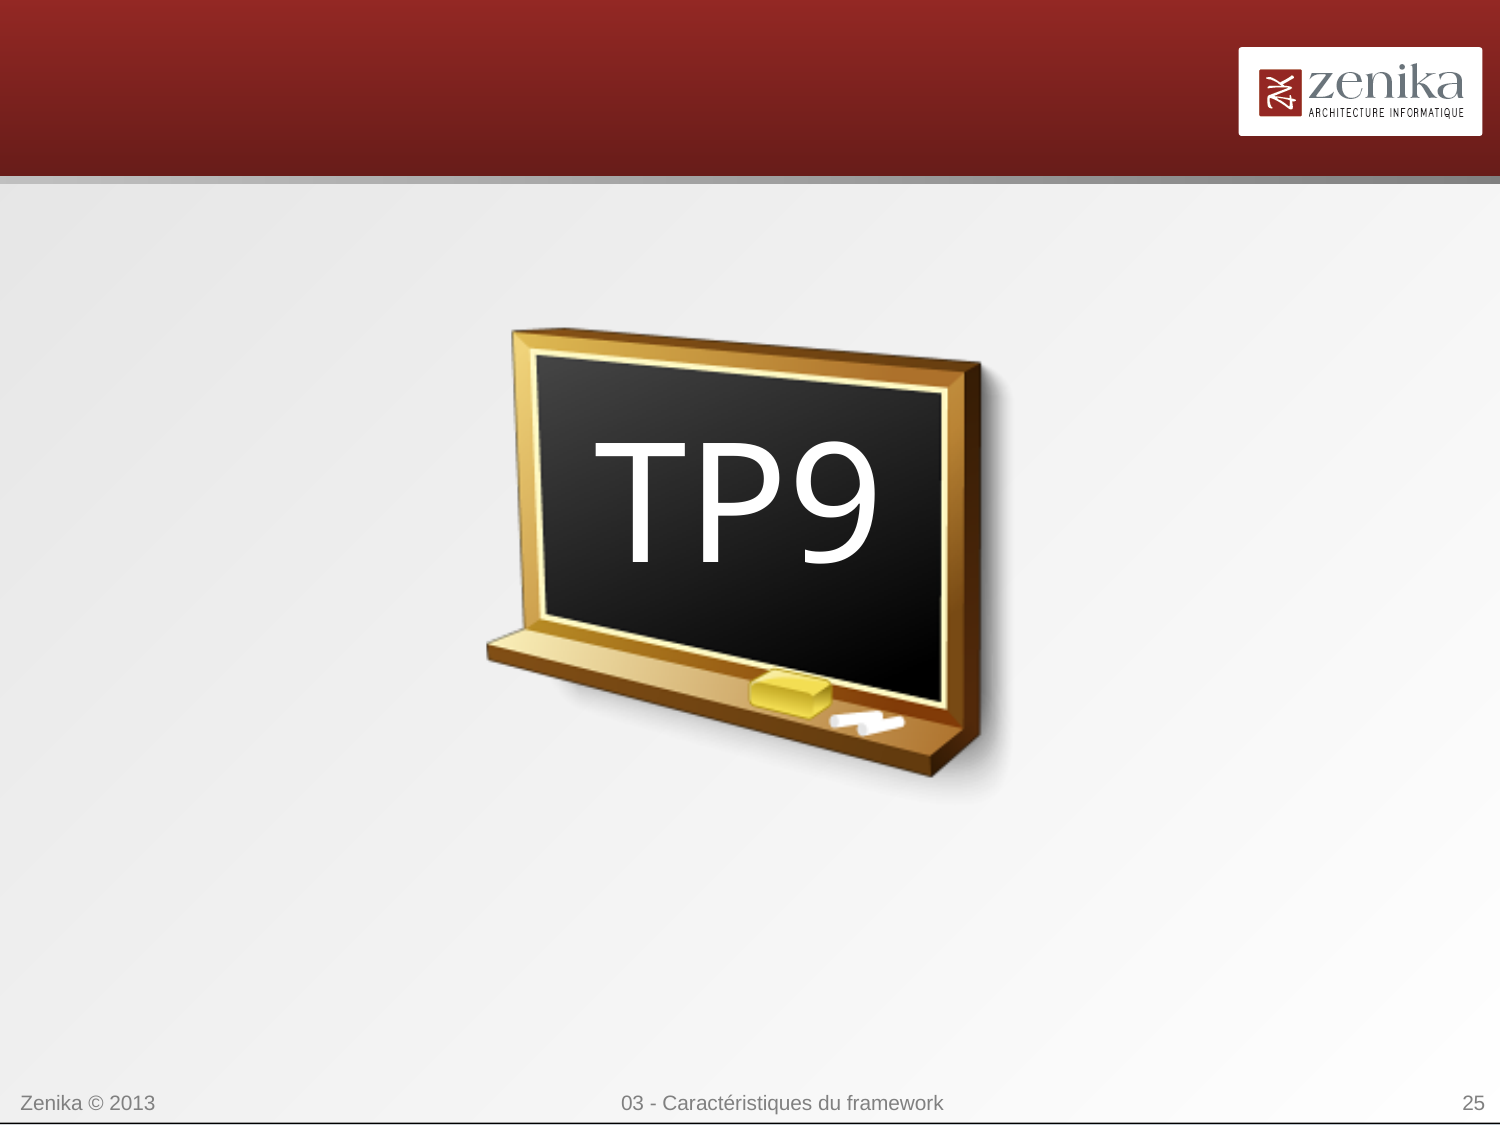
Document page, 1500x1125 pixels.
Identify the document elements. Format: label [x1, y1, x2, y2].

picture [483, 295, 1017, 830]
picture [1257, 58, 1464, 125]
